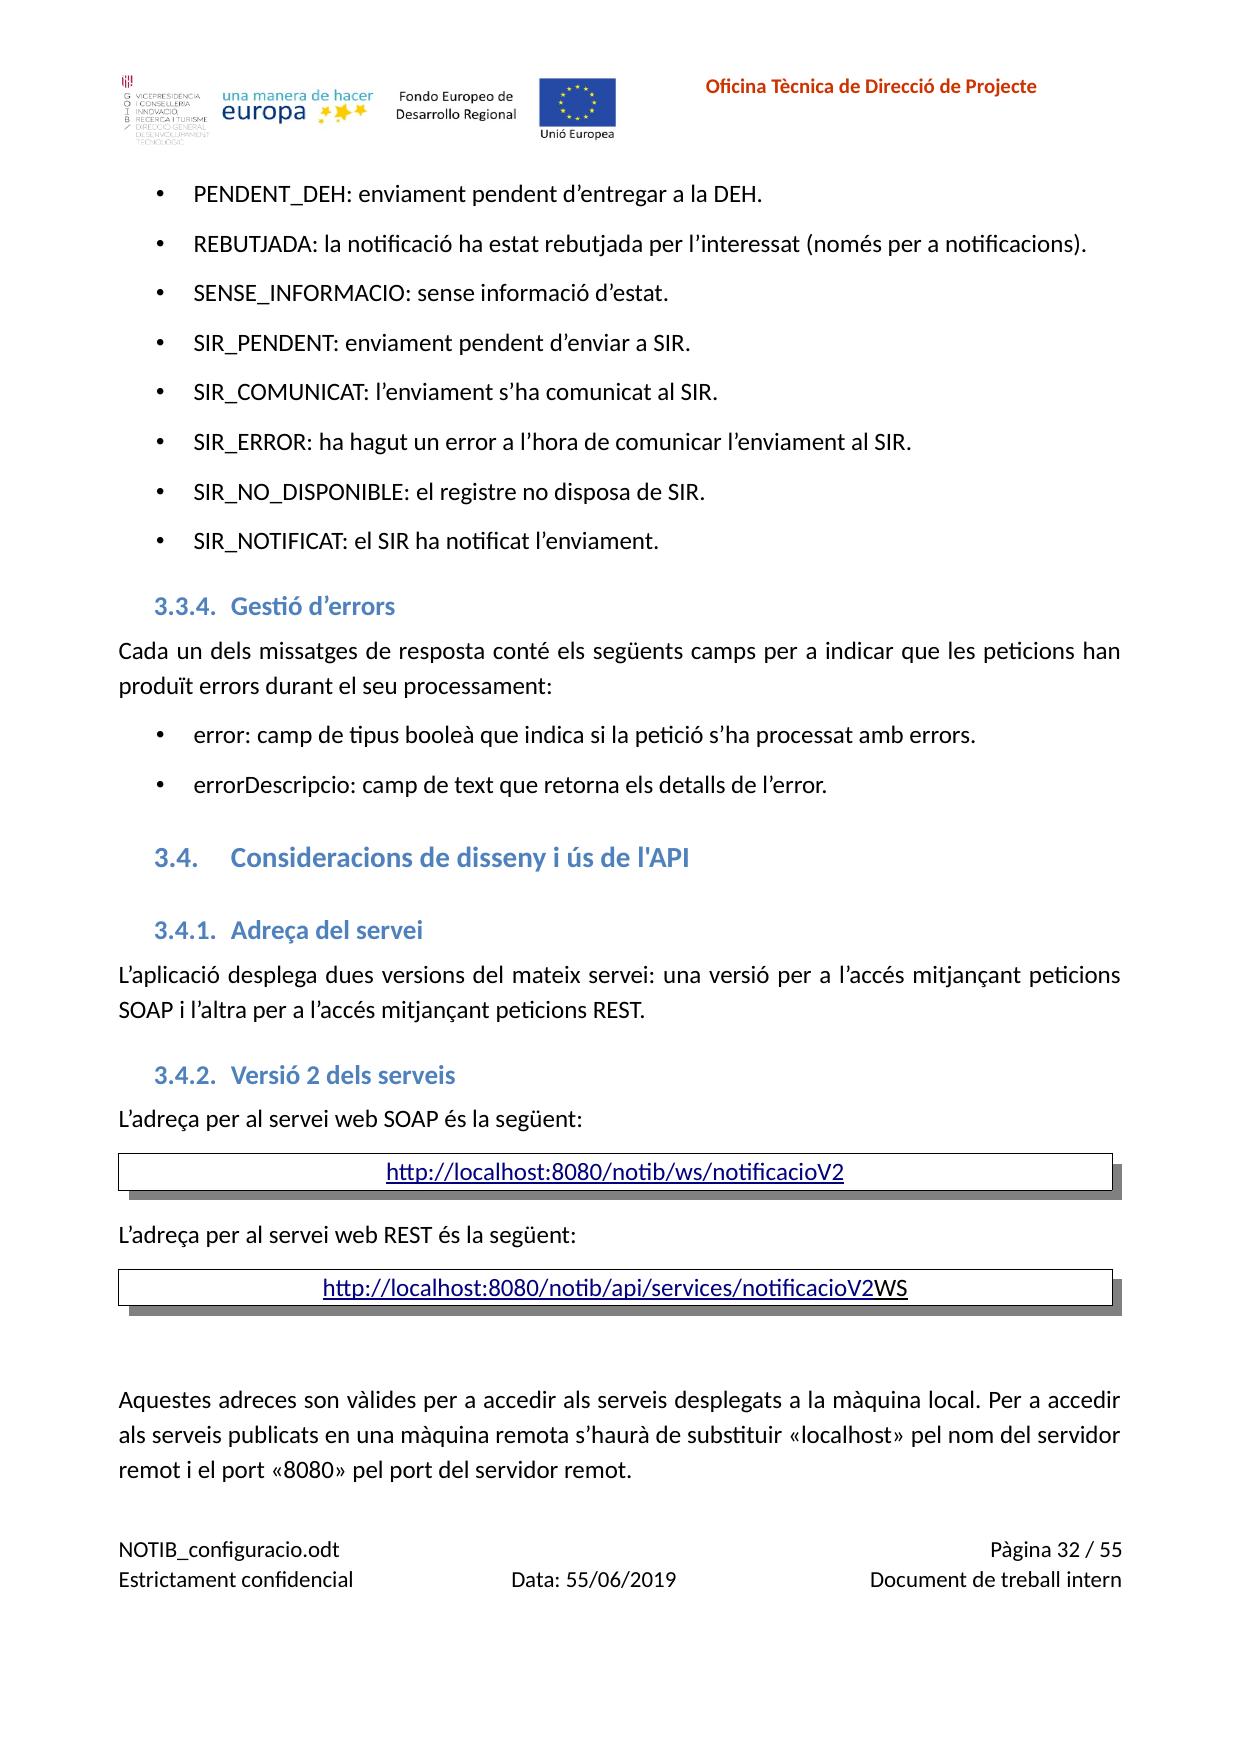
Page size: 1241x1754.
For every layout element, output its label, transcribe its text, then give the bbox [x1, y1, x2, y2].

text L’adreça per al servei web REST és la següent: [118, 1219, 1122, 1250]
picture [118, 73, 213, 147]
picture [219, 73, 621, 147]
text http://localhost:8080/notib/ws/notificacioV2 [119, 1154, 1112, 1189]
list SIR_NOTIFICAT: el SIR ha notificat l’enviament. [156, 525, 1122, 556]
list errorDescripcio: camp de text que retorna els detalls de l’error. [156, 769, 1122, 800]
list SIR_PENDENT: enviament pendent d’enviar a SIR. [156, 327, 1122, 357]
list SENSE_INFORMACIO: sense informació d’estat. [156, 277, 1122, 308]
list PENDENT_DEH: enviament pendent d’entregar a la DEH. [156, 178, 1122, 209]
subtitle Gestió d’errors [154, 589, 1122, 622]
text L’adreça per al servei web SOAP és la següent: [118, 1103, 1122, 1134]
list SIR_ERROR: ha hagut un error a l’hora de comunicar l’enviament al SIR. [156, 426, 1122, 457]
text L’aplicació desplega dues versions del mateix servei: una versió per a l’accés mitjançant peticions SOAP i l’altra per a l’accés mitjançant peticions REST. [118, 959, 1122, 1024]
list error: camp de tipus booleà que indica si la petició s’ha processat amb errors. [156, 719, 1122, 750]
list SIR_NO_DISPONIBLE: el registre no disposa de SIR. [156, 476, 1122, 506]
subtitle Consideracions de disseny i ús de l'API [154, 839, 1122, 875]
subtitle Versió 2 dels serveis [154, 1058, 1122, 1091]
list REBUTJADA: la notificació ha estat rebutjada per l’interessat (només per a notificacions). [156, 228, 1122, 258]
text Aquestes adreces son vàlides per a accedir als serveis desplegats a la màquina local. Per a accedir als serveis publicats en una màquina remota s’haurà de substituir «localhost» pel nom del servidor remot i el port «8080» pel port del servidor remot. [118, 1385, 1122, 1485]
text Cada un dels missatges de resposta conté els següents camps per a indicar que les peticions han produït errors durant el seu processament: [118, 635, 1122, 701]
subtitle Adreça del servei [154, 913, 1122, 946]
text http://localhost:8080/notib/api/services/notificacioV2WS [119, 1270, 1112, 1305]
list SIR_COMUNICAT: l’enviament s’ha comunicat al SIR. [156, 377, 1122, 407]
